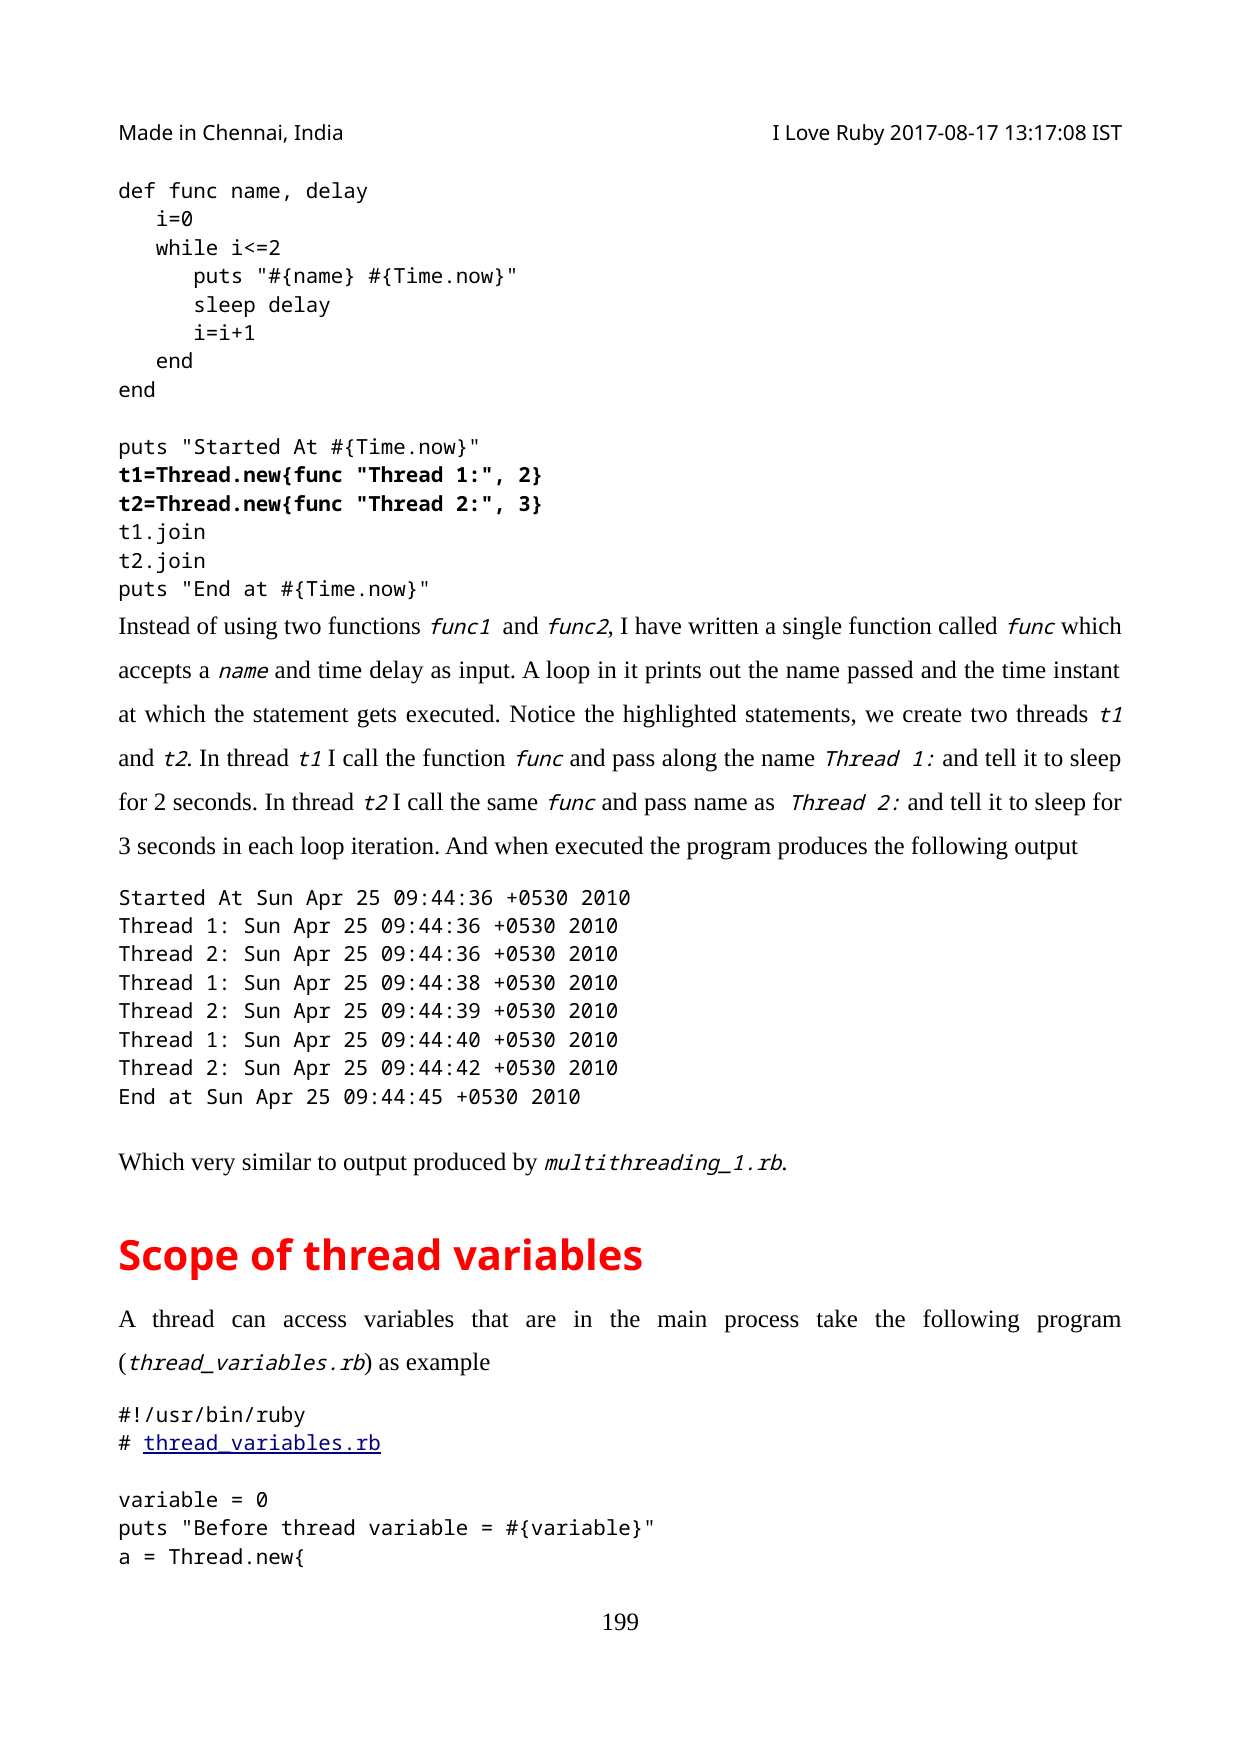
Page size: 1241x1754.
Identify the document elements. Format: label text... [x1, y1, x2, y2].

text #!/usr/bin/ruby [118, 1400, 1122, 1428]
text t1=Thread.new{func "Thread 1:", 2} [118, 460, 1122, 489]
text puts "End at #{Time.now}" [118, 574, 1122, 603]
text Which very similar to output produced by multithreading_1.rb. [118, 1147, 1122, 1177]
text A thread can access variables that are in the main process take the following program (thread_variables.rb) as example [118, 1304, 1122, 1376]
text Thread 2: Sun Apr 25 09:44:36 +0530 2010 [118, 939, 1122, 968]
text puts "Started At #{Time.now}" [118, 432, 1122, 460]
text end [118, 375, 1122, 403]
text t2=Thread.new{func "Thread 2:", 3} [118, 489, 1122, 517]
text while i<=2 [118, 233, 1122, 261]
text a = Thread.new{ [118, 1542, 1122, 1570]
text variable = 0 [118, 1485, 1122, 1513]
text puts "#{name} #{Time.now}" [118, 261, 1122, 290]
text Thread 2: Sun Apr 25 09:44:42 +0530 2010 [118, 1053, 1122, 1082]
text t1.join [118, 517, 1122, 546]
text Thread 1: Sun Apr 25 09:44:36 +0530 2010 [118, 911, 1122, 939]
text end [118, 347, 1122, 375]
text End at Sun Apr 25 09:44:45 +0530 2010 [118, 1082, 1122, 1110]
text puts "Before thread variable = #{variable}" [118, 1513, 1122, 1542]
text sleep delay [118, 290, 1122, 318]
text Instead of using two functions func1 and func2, I have written a single function called func which accepts a name and time delay as input. A loop in it prints out the name passed and the time instant at which the statement gets executed. Notice the highlighted statements, we create two threads t1 and t2. In thread t1 I call the function func and pass along the name Thread 1: and tell it to sleep for 2 seconds. In thread t2 I call the same func and pass name as Thread 2: and tell it to sleep for 3 seconds in each loop iteration. And when executed the program produces the following output [118, 611, 1122, 859]
text Thread 1: Sun Apr 25 09:44:40 +0530 2010 [118, 1025, 1122, 1053]
subtitle Scope of thread variables [118, 1226, 1122, 1282]
text Thread 1: Sun Apr 25 09:44:38 +0530 2010 [118, 968, 1122, 996]
text Started At Sun Apr 25 09:44:36 +0530 2010 [118, 883, 1122, 911]
text t2.join [118, 546, 1122, 574]
text i=0 [118, 204, 1122, 233]
text def func name, delay [118, 176, 1122, 204]
text Thread 2: Sun Apr 25 09:44:39 +0530 2010 [118, 996, 1122, 1025]
text # thread_variables.rb [118, 1428, 1122, 1457]
text i=i+1 [118, 318, 1122, 347]
